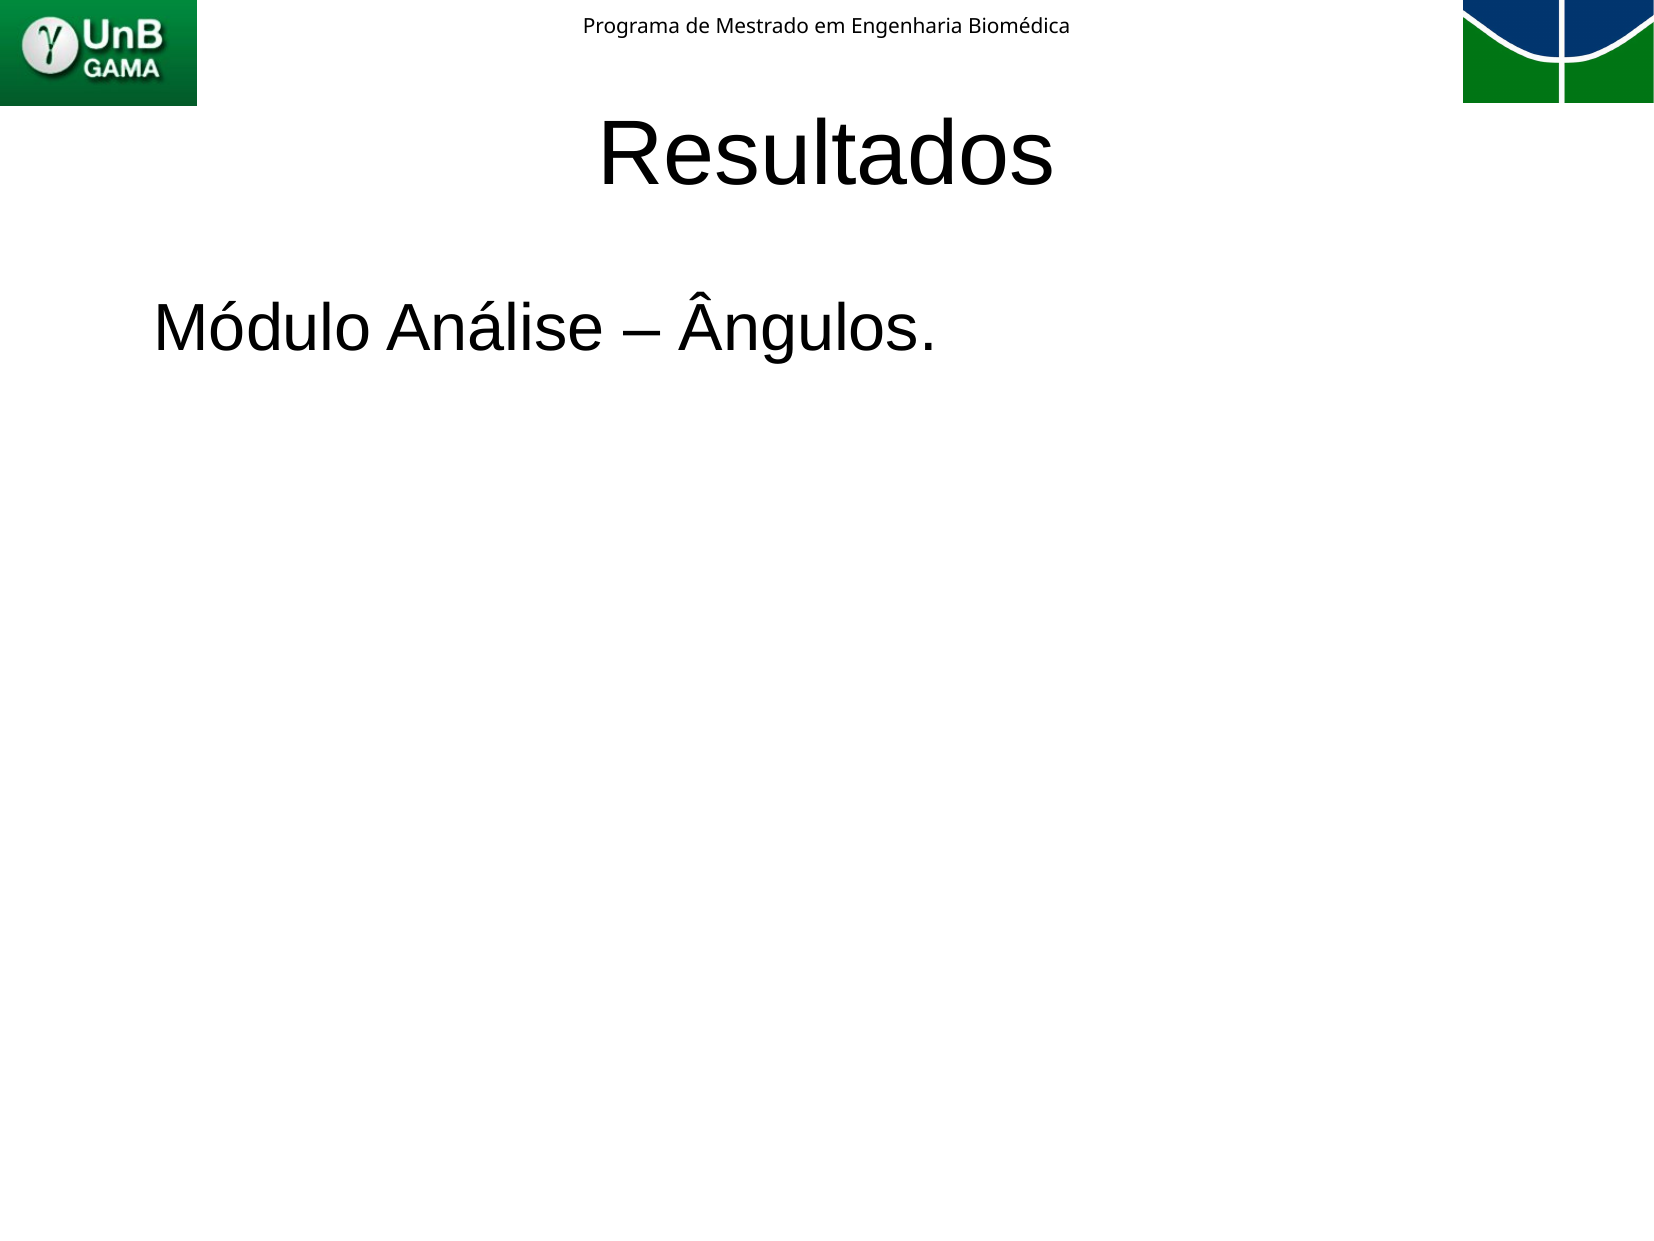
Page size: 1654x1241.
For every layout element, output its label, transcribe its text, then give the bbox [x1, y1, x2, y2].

title Resultados [82, 49, 1571, 257]
picture [1463, 0, 1654, 103]
picture [0, 0, 197, 106]
list Módulo Análise – Ângulos. [82, 290, 1571, 1010]
